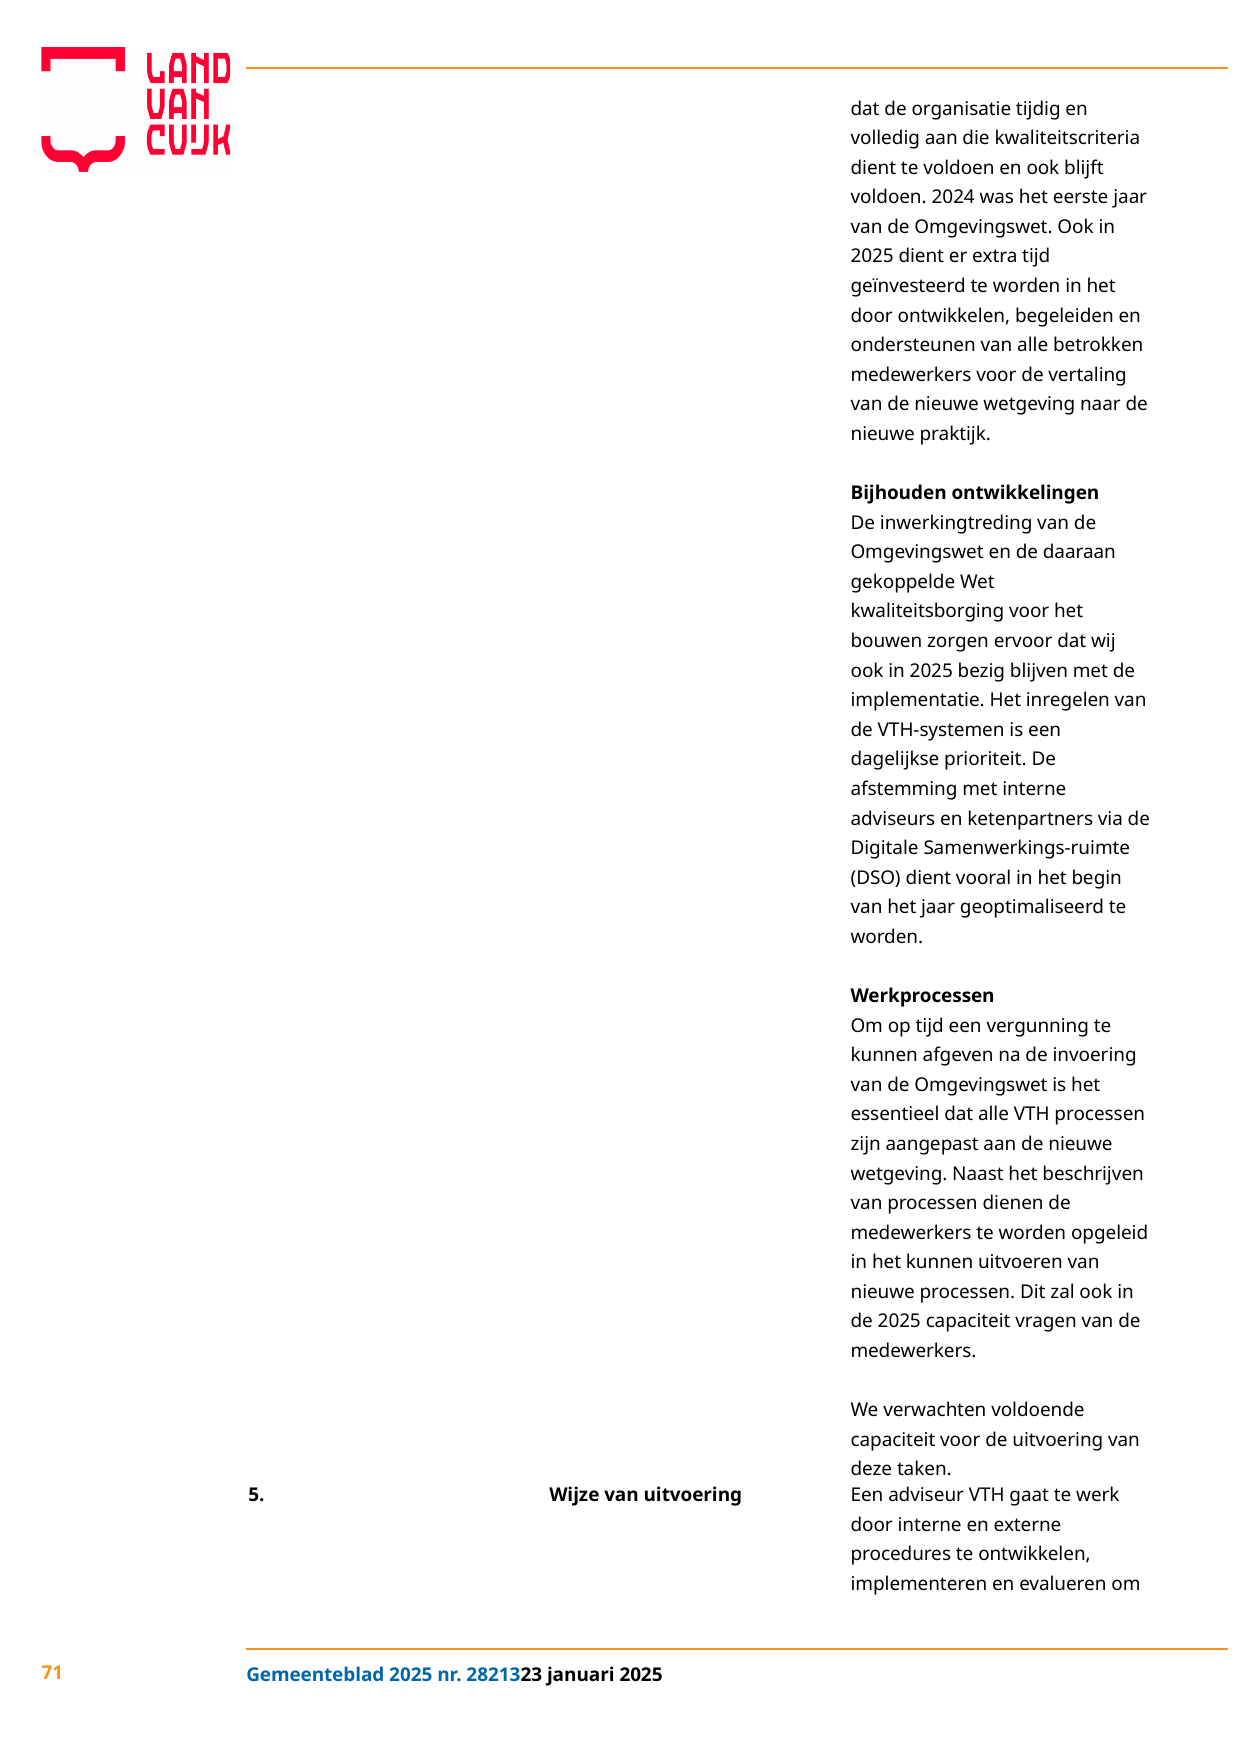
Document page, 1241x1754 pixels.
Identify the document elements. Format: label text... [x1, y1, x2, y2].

picture [41, 47, 231, 172]
table_cell Wijze van uitvoering [549, 1481, 850, 1596]
table_cell 5. [248, 1481, 549, 1596]
table_cell [248, 95, 549, 1481]
table_cell Een adviseur VTH gaat te werk door interne en externe procedures te ontwikkelen, implementeren en evalueren om [850, 1481, 1152, 1596]
table_cell [549, 95, 850, 1481]
table_cell dat de organisatie tijdig en volledig aan die kwaliteitscriteria dient te voldoen en ook blijft voldoen. 2024 was het eerste jaar van de Omgevingswet. Ook in 2025 dient er extra tijd geïnvesteerd te worden in het door ontwikkelen, begeleiden en ondersteunen van alle betrokken medewerkers voor de vertaling van de nieuwe wetgeving naar de nieuwe praktijk. Bijhouden ontwikkelingen De inwerkingtreding van de Omgevingswet en de daaraan gekoppelde Wet kwaliteitsborging voor het bouwen zorgen ervoor dat wij ook in 2025 bezig blijven met de implementatie. Het inregelen van de VTH-systemen is een dagelijkse prioriteit. De afstemming met interne adviseurs en ketenpartners via de Digitale Samenwerkings-ruimte (DSO) dient vooral in het begin van het jaar geoptimaliseerd te worden. Werkprocessen Om op tijd een vergunning te kunnen afgeven na de invoering van de Omgevingswet is het essentieel dat alle VTH processen zijn aangepast aan de nieuwe wetgeving. Naast het beschrijven van processen dienen de medewerkers te worden opgeleid in het kunnen uitvoeren van nieuwe processen. Dit zal ook in de 2025 capaciteit vragen van de medewerkers. We verwachten voldoende capaciteit voor de uitvoering van deze taken. [850, 95, 1152, 1481]
